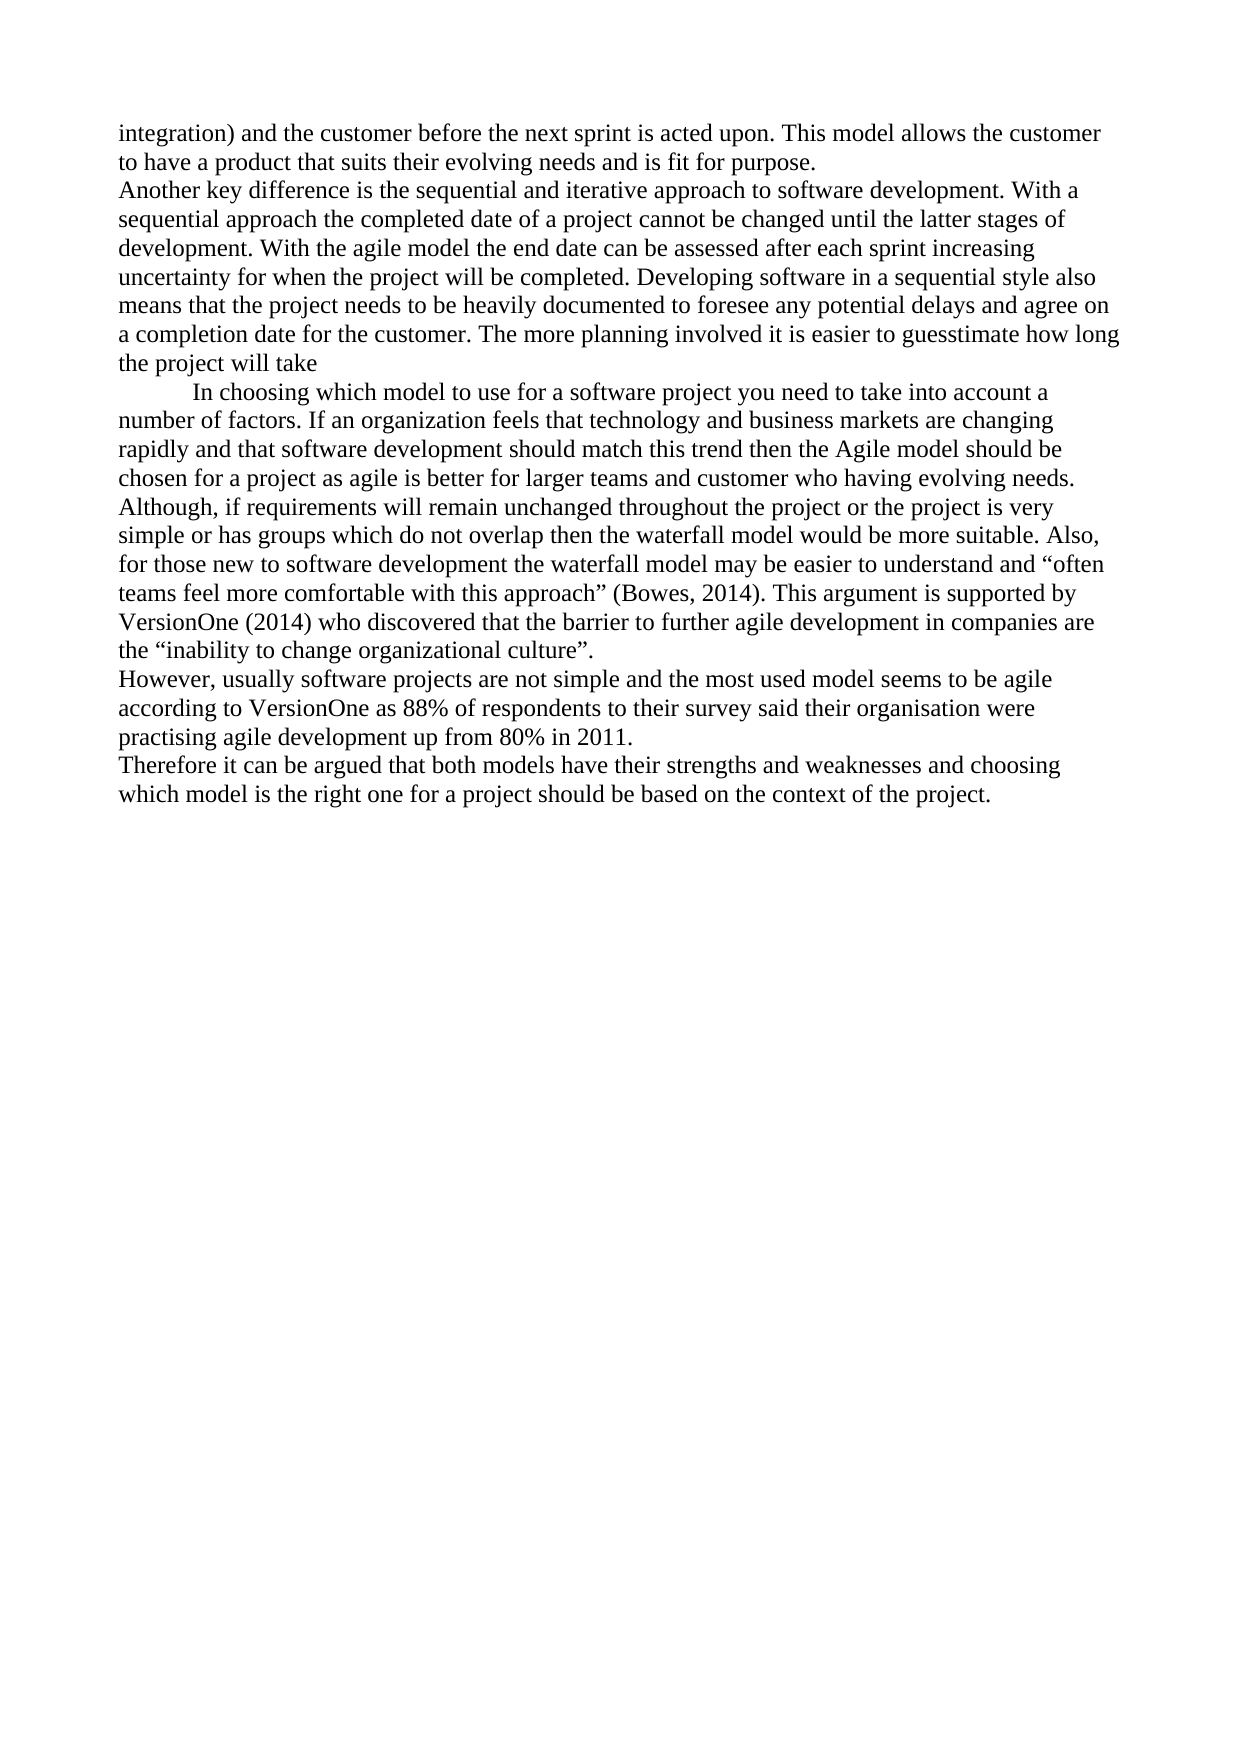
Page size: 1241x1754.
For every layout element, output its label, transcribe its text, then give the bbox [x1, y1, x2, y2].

text In choosing which model to use for a software project you need to take into account a number of factors. If an organization feels that technology and business markets are changing rapidly and that software development should match this trend then the Agile model should be chosen for a project as agile is better for larger teams and customer who having evolving needs. [118, 377, 1122, 492]
text Another key difference is the sequential and iterative approach to software development. With a sequential approach the completed date of a project cannot be changed until the latter stages of development. With the agile model the end date can be assessed after each sprint increasing uncertainty for when the project will be completed. Developing software in a sequential style also means that the project needs to be heavily documented to foresee any potential delays and agree on a completion date for the customer. The more planning involved it is easier to guesstimate how long the project will take [118, 176, 1122, 377]
text integration) and the customer before the next sprint is acted upon. This model allows the customer to have a product that suits their evolving needs and is fit for purpose. [118, 118, 1122, 176]
text Although, if requirements will remain unchanged throughout the project or the project is very simple or has groups which do not overlap then the waterfall model would be more suitable. Also, for those new to software development the waterfall model may be easier to understand and “often teams feel more comfortable with this approach” (Bowes, 2014). This argument is supported by VersionOne (2014) who discovered that the barrier to further agile development in companies are the “inability to change organizational culture”. [118, 492, 1122, 664]
text Therefore it can be argued that both models have their strengths and weaknesses and choosing which model is the right one for a project should be based on the context of the project. [118, 751, 1122, 808]
text However, usually software projects are not simple and the most used model seems to be agile according to VersionOne as 88% of respondents to their survey said their organisation were practising agile development up from 80% in 2011. [118, 664, 1122, 751]
